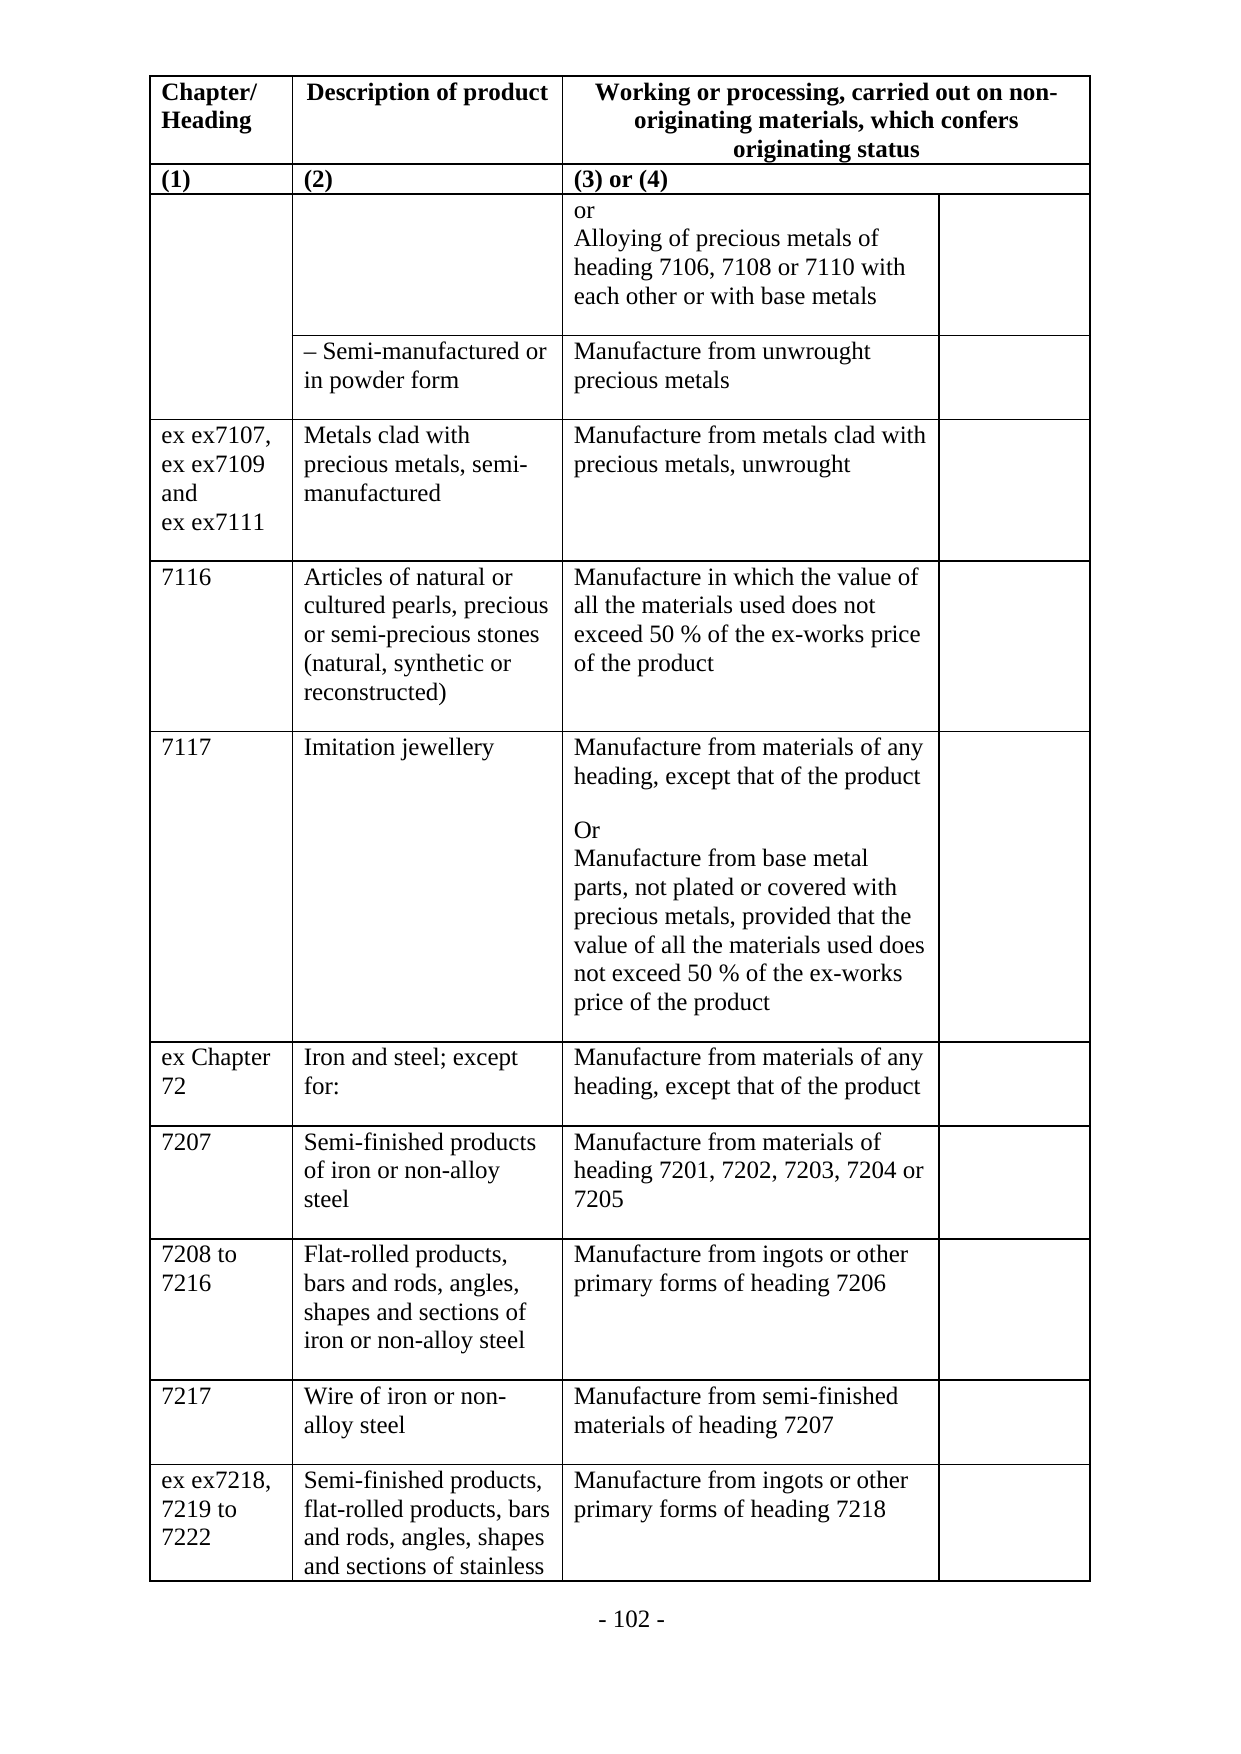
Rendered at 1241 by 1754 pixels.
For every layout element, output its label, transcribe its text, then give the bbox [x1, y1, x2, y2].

table_cell [940, 420, 1089, 560]
table_cell Manufacture from metals clad with precious metals, unwrought [563, 420, 938, 560]
table_cell Manufacture from ingots or other primary forms of heading 7206 [563, 1240, 938, 1379]
table_cell [940, 732, 1089, 1041]
table_cell Manufacture from semi-finished materials of heading 7207 [563, 1381, 938, 1463]
table_cell Manufacture from materials of any heading, except that of the product Or Manufacture from base metal parts, not plated or covered with precious metals, provided that the value of all the materials used does not exceed 50 % of the ex-works price of the product [563, 732, 938, 1041]
table_cell 7207 [151, 1127, 292, 1238]
table_header Description of product [293, 77, 562, 163]
table_cell Manufacture from materials of any heading, except that of the product [563, 1043, 938, 1125]
table_cell 7117 [151, 732, 292, 1041]
table_cell ex ex7218, 7219 to 7222 [151, 1465, 292, 1580]
table_cell – Semi-manufactured or in powder form [293, 336, 562, 419]
table_cell Articles of natural or cultured pearls, precious or semi-precious stones (natural, synthetic or reconstructed) [293, 562, 562, 731]
table_cell Wire of iron or non-alloy steel [293, 1381, 562, 1463]
table_cell Manufacture from unwrought precious metals [563, 336, 938, 419]
table_cell ex ex7107, ex ex7109 and ex ex7111 [151, 420, 292, 560]
table_cell Metals clad with precious metals, semi-manufactured [293, 420, 562, 560]
table_cell Semi-finished products, flat-rolled products, bars and rods, angles, shapes and sections of stainless [293, 1465, 562, 1580]
table_cell [940, 1465, 1089, 1580]
table_cell (1) [151, 165, 292, 193]
table_cell [940, 1381, 1089, 1463]
table_cell Iron and steel; except for: [293, 1043, 562, 1125]
table_cell ex Chapter 72 [151, 1043, 292, 1125]
table_cell 7217 [151, 1381, 292, 1463]
table_cell Semi-finished products of iron or non-alloy steel [293, 1127, 562, 1238]
table_cell [940, 1127, 1089, 1238]
table_cell Flat-rolled products, bars and rods, angles, shapes and sections of iron or non-alloy steel [293, 1240, 562, 1379]
table_cell [151, 335, 292, 419]
table_cell [151, 195, 292, 335]
table_cell [940, 1043, 1089, 1125]
table_cell [940, 195, 1089, 335]
table_cell Manufacture from materials of heading 7201, 7202, 7203, 7204 or 7205 [563, 1127, 938, 1238]
table_cell 7208 to 7216 [151, 1240, 292, 1379]
table_cell Manufacture in which the value of all the materials used does not exceed 50 % of the ex-works price of the product [563, 562, 938, 731]
table_header Working or processing, carried out on non-originating materials, which confers originating status [563, 77, 1089, 163]
table_cell [293, 195, 562, 335]
table_cell Imitation jewellery [293, 732, 562, 1041]
table_cell [940, 1240, 1089, 1379]
table_cell (3) or (4) [563, 165, 1089, 193]
table_cell [940, 336, 1089, 419]
table_cell [940, 562, 1089, 731]
table_cell Manufacture from ingots or other primary forms of heading 7218 [563, 1465, 938, 1580]
table_header Chapter/ Heading [151, 77, 292, 163]
table_cell 7116 [151, 562, 292, 731]
table_cell or Alloying of precious metals of heading 7106, 7108 or 7110 with each other or with base metals [563, 195, 938, 335]
table_cell (2) [293, 165, 562, 193]
